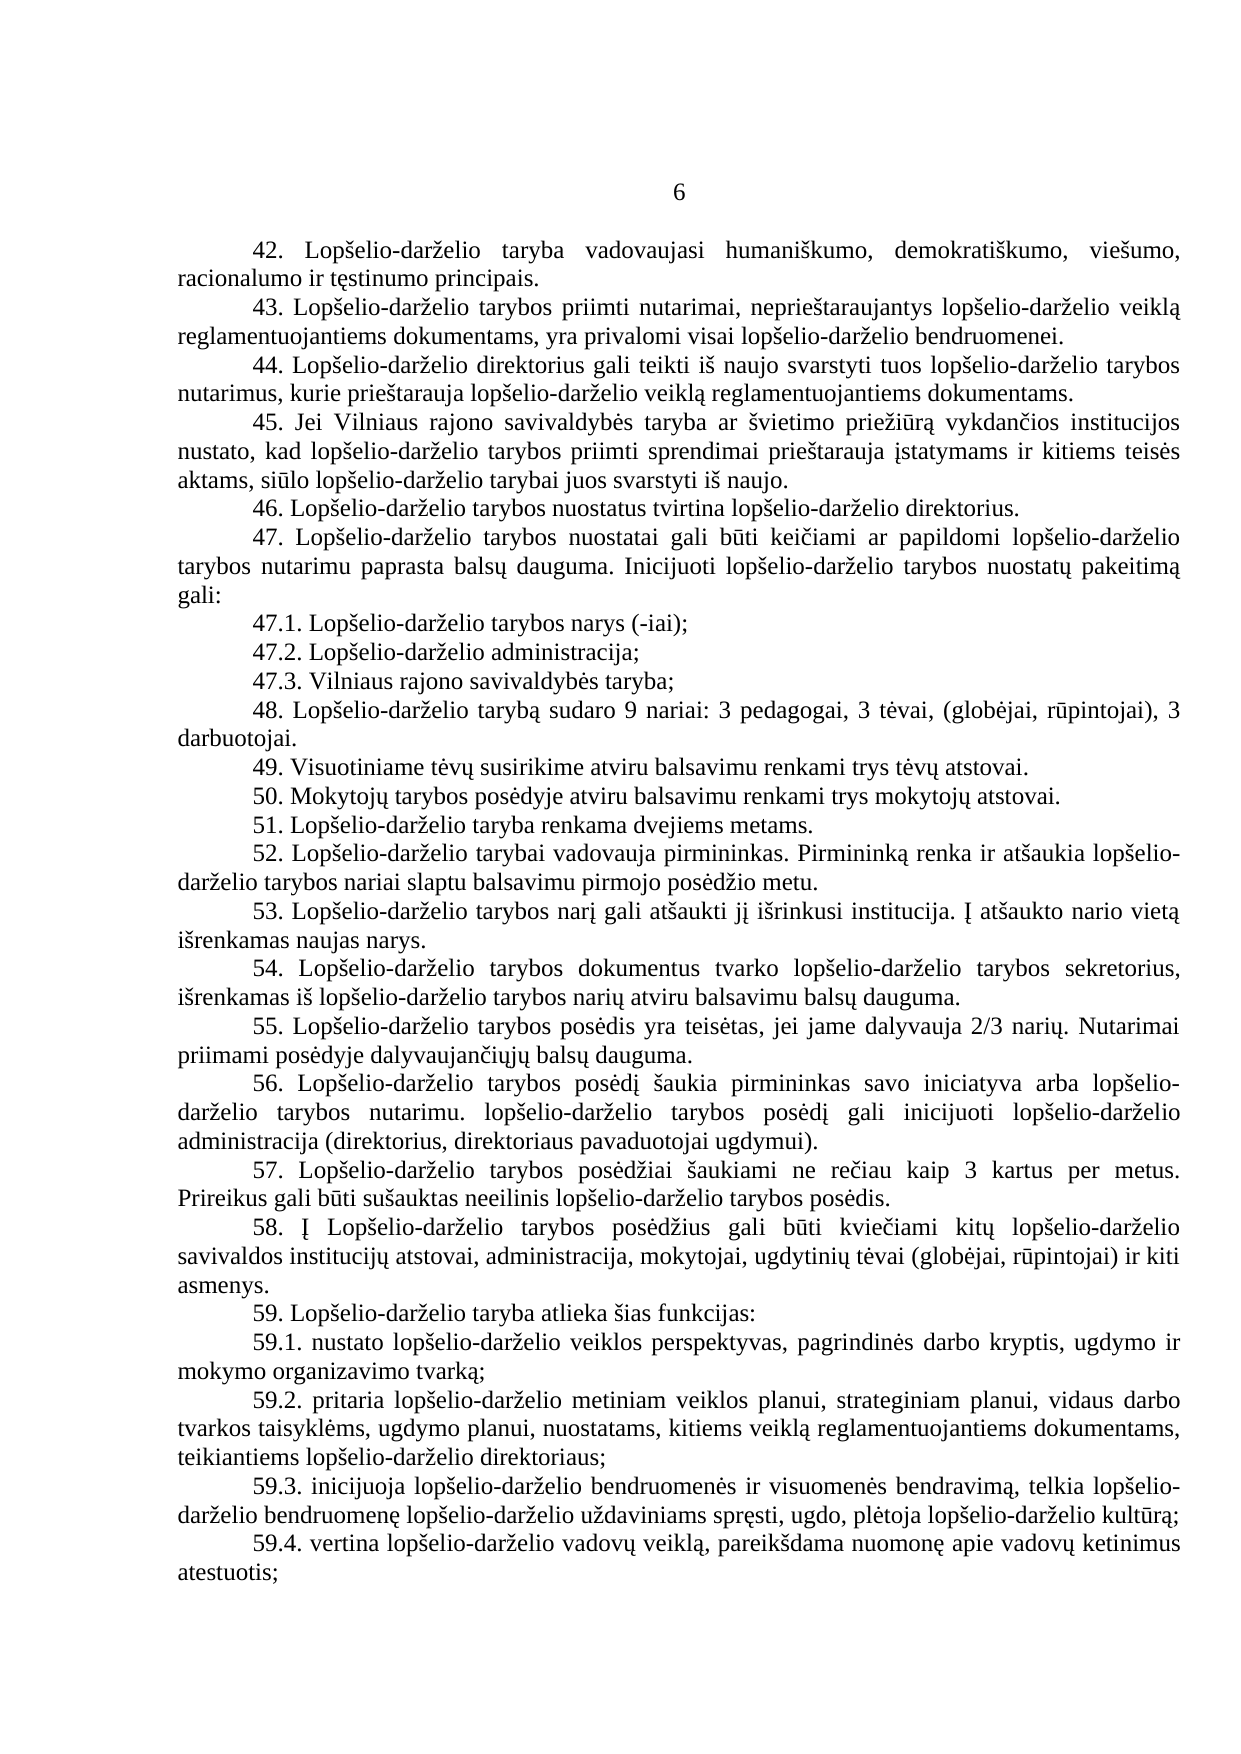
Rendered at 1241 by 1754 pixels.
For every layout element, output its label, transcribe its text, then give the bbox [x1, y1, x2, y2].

text 47.3. Vilniaus rajono savivaldybės taryba; [177, 666, 1181, 695]
text 55. Lopšelio-darželio tarybos posėdis yra teisėtas, jei jame dalyvauja 2/3 narių. Nutarimai priimami posėdyje dalyvaujančiųjų balsų dauguma. [177, 1011, 1181, 1068]
text 46. Lopšelio-darželio tarybos nuostatus tvirtina lopšelio-darželio direktorius. [177, 493, 1181, 522]
text 49. Visuotiniame tėvų susirikime atviru balsavimu renkami trys tėvų atstovai. [177, 752, 1181, 781]
text 56. Lopšelio-darželio tarybos posėdį šaukia pirmininkas savo iniciatyva arba lopšelio-darželio tarybos nutarimu. lopšelio-darželio tarybos posėdį gali inicijuoti lopšelio-darželio administracija (direktorius, direktoriaus pavaduotojai ugdymui). [177, 1068, 1181, 1155]
text 43. Lopšelio-darželio tarybos priimti nutarimai, neprieštaraujantys lopšelio-darželio veiklą reglamentuojantiems dokumentams, yra privalomi visai lopšelio-darželio bendruomenei. [177, 292, 1181, 350]
text 47.1. Lopšelio-darželio tarybos narys (-iai); [177, 608, 1181, 637]
text 47.2. Lopšelio-darželio administracija; [177, 637, 1181, 666]
text 57. Lopšelio-darželio tarybos posėdžiai šaukiami ne rečiau kaip 3 kartus per metus. Prireikus gali būti sušauktas neeilinis lopšelio-darželio tarybos posėdis. [177, 1155, 1181, 1212]
text 53. Lopšelio-darželio tarybos narį gali atšaukti jį išrinkusi institucija. Į atšaukto nario vietą išrenkamas naujas narys. [177, 896, 1181, 953]
text 59.3. inicijuoja lopšelio-darželio bendruomenės ir visuomenės bendravimą, telkia lopšelio-darželio bendruomenę lopšelio-darželio uždaviniams spręsti, ugdo, plėtoja lopšelio-darželio kultūrą; [177, 1471, 1181, 1528]
text 48. Lopšelio-darželio tarybą sudaro 9 nariai: 3 pedagogai, 3 tėvai, (globėjai, rūpintojai), 3 darbuotojai. [177, 695, 1181, 752]
text 54. Lopšelio-darželio tarybos dokumentus tvarko lopšelio-darželio tarybos sekretorius, išrenkamas iš lopšelio-darželio tarybos narių atviru balsavimu balsų dauguma. [177, 953, 1181, 1011]
text 59.4. vertina lopšelio-darželio vadovų veiklą, pareikšdama nuomonę apie vadovų ketinimus atestuotis; [177, 1528, 1181, 1586]
text 58. Į Lopšelio-darželio tarybos posėdžius gali būti kviečiami kitų lopšelio-darželio savivaldos institucijų atstovai, administracija, mokytojai, ugdytinių tėvai (globėjai, rūpintojai) ir kiti asmenys. [177, 1212, 1181, 1298]
text 51. Lopšelio-darželio taryba renkama dvejiems metams. [177, 810, 1181, 838]
text 59.2. pritaria lopšelio-darželio metiniam veiklos planui, strateginiam planui, vidaus darbo tvarkos taisyklėms, ugdymo planui, nuostatams, kitiems veiklą reglamentuojantiems dokumentams, teikiantiems lopšelio-darželio direktoriaus; [177, 1385, 1181, 1471]
text 42. Lopšelio-darželio taryba vadovaujasi humaniškumo, demokratiškumo, viešumo, racionalumo ir tęstinumo principais. [177, 235, 1181, 292]
text 52. Lopšelio-darželio tarybai vadovauja pirmininkas. Pirmininką renka ir atšaukia lopšelio-darželio tarybos nariai slaptu balsavimu pirmojo posėdžio metu. [177, 838, 1181, 896]
text 45. Jei Vilniaus rajono savivaldybės taryba ar švietimo priežiūrą vykdančios institucijos nustato, kad lopšelio-darželio tarybos priimti sprendimai prieštarauja įstatymams ir kitiems teisės aktams, siūlo lopšelio-darželio tarybai juos svarstyti iš naujo. [177, 407, 1181, 493]
text 59. Lopšelio-darželio taryba atlieka šias funkcijas: [177, 1298, 1181, 1327]
text 50. Mokytojų tarybos posėdyje atviru balsavimu renkami trys mokytojų atstovai. [177, 781, 1181, 810]
text 47. Lopšelio-darželio tarybos nuostatai gali būti keičiami ar papildomi lopšelio-darželio tarybos nutarimu paprasta balsų dauguma. Inicijuoti lopšelio-darželio tarybos nuostatų pakeitimą gali: [177, 522, 1181, 608]
text 59.1. nustato lopšelio-darželio veiklos perspektyvas, pagrindinės darbo kryptis, ugdymo ir mokymo organizavimo tvarką; [177, 1327, 1181, 1385]
text 44. Lopšelio-darželio direktorius gali teikti iš naujo svarstyti tuos lopšelio-darželio tarybos nutarimus, kurie prieštarauja lopšelio-darželio veiklą reglamentuojantiems dokumentams. [177, 350, 1181, 407]
